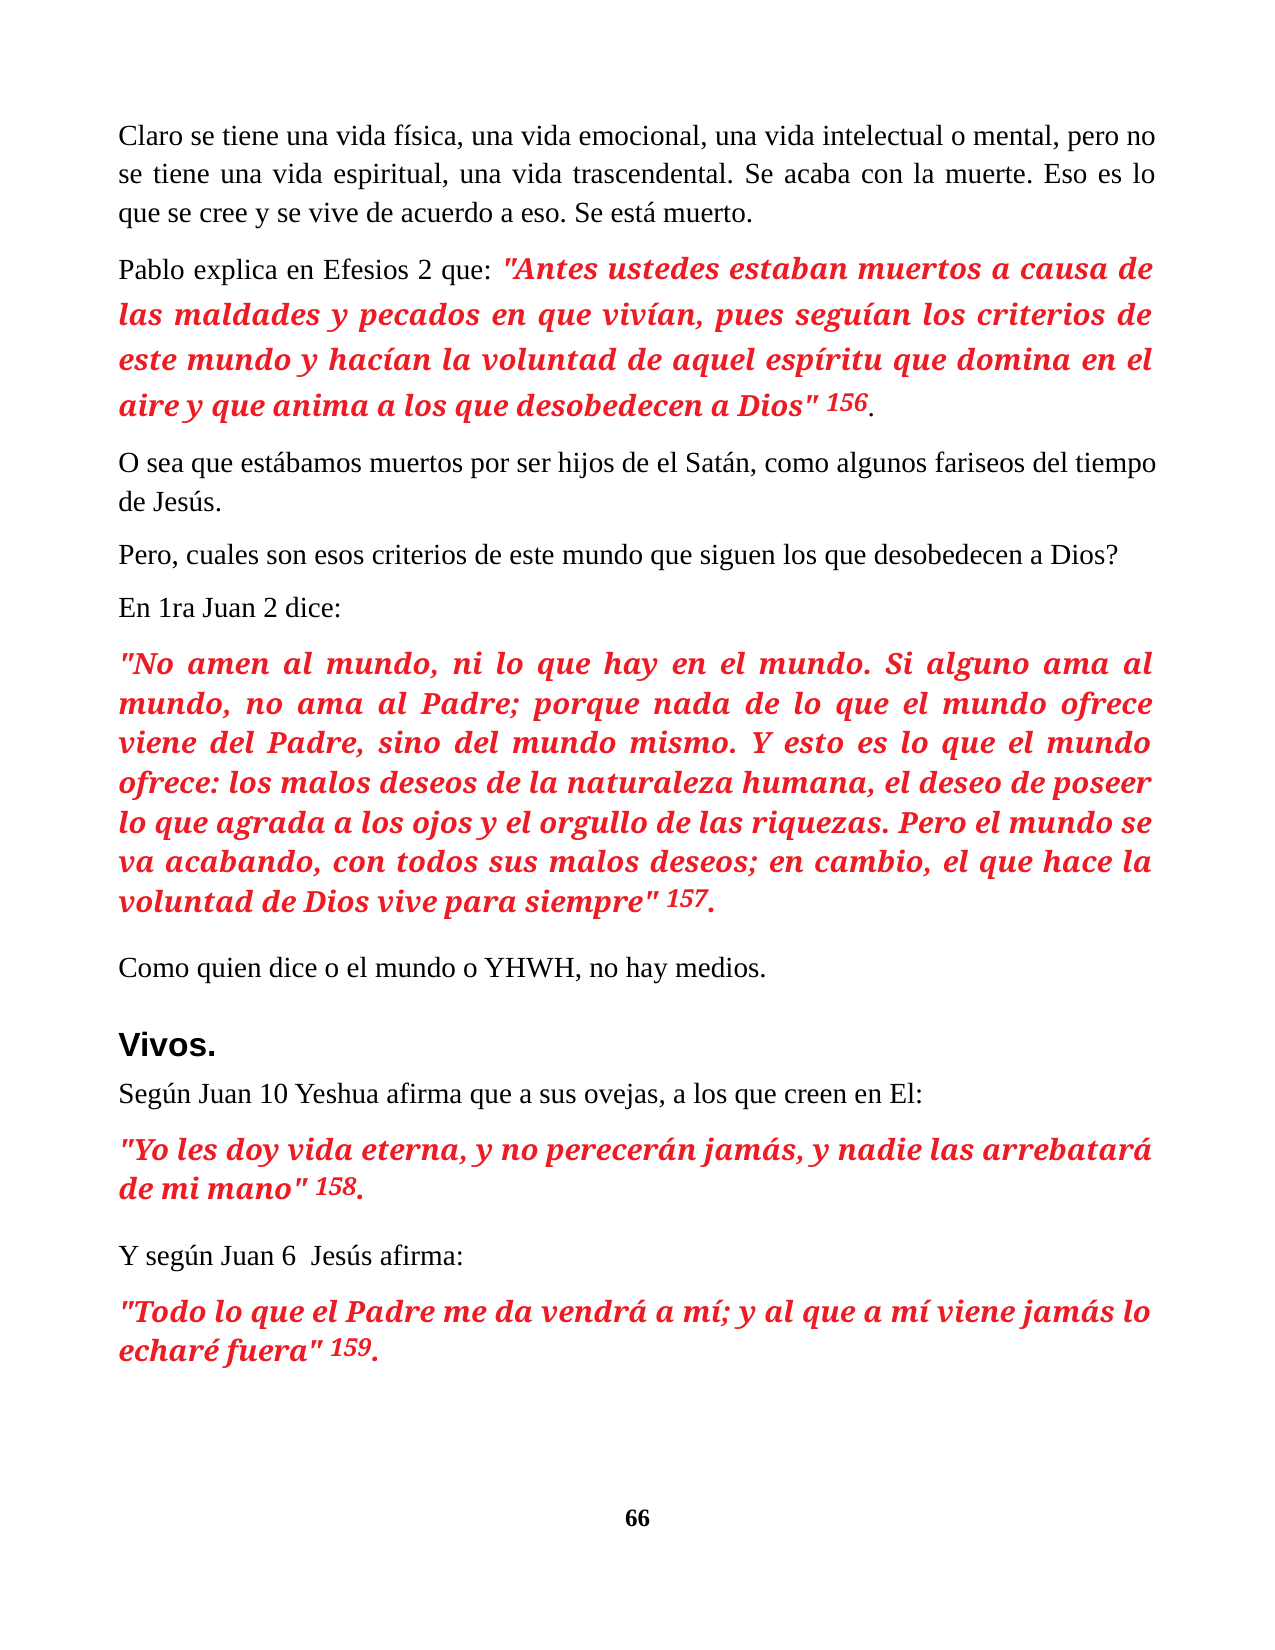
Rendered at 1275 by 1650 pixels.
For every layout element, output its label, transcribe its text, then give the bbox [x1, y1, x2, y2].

text O sea que estábamos muertos por ser hijos de el Satán, como algunos fariseos del tiempo de Jesús. [118, 445, 1157, 517]
subtitle Vivos. [118, 1024, 1157, 1063]
text Como quien dice o el mundo o YHWH, no hay medios. [118, 951, 1157, 984]
text Según Juan 10 Yeshua afirma que a sus ovejas, a los que creen en El: [118, 1076, 1157, 1109]
text "Yo les doy vida eterna, y no perecerán jamás, y nadie las arrebatará de mi mano" . [118, 1129, 1157, 1208]
text Pablo explica en Efesios 2 que: "Antes ustedes estaban muertos a causa de las maldades y pecados en que vivían, pues seguían los criterios de este mundo y hacían la voluntad de aquel espíritu que domina en el aire y que anima a los que desobedecen a Dios" . [118, 248, 1157, 425]
text En 1ra Juan 2 dice: [118, 590, 1157, 624]
text "Todo lo que el Padre me da vendrá a mí; y al que a mí viene jamás lo echaré fuera" . [118, 1291, 1157, 1370]
text Y según Juan 6 Jesús afirma: [118, 1238, 1157, 1271]
text Pero, cuales son esos criterios de este mundo que siguen los que desobedecen a Dios? [118, 537, 1157, 571]
text "No amen al mundo, ni lo que hay en el mundo. Si alguno ama al mundo, no ama al Padre; porque nada de lo que el mundo ofrece viene del Padre, sino del mundo mismo. Y esto es lo que el mundo ofrece: los malos deseos de la naturaleza humana, el deseo de poseer lo que agrada a los ojos y el orgullo de las riquezas. Pero el mundo se va acabando, con todos sus malos deseos; en cambio, el que hace la voluntad de Dios vive para siempre" . [118, 643, 1157, 921]
text Claro se tiene una vida física, una vida emocional, una vida intelectual o mental, pero no se tiene una vida espiritual, una vida trascendental. Se acaba con la muerte. Eso es lo que se cree y se vive de acuerdo a eso. Se está muerto. [118, 118, 1157, 229]
